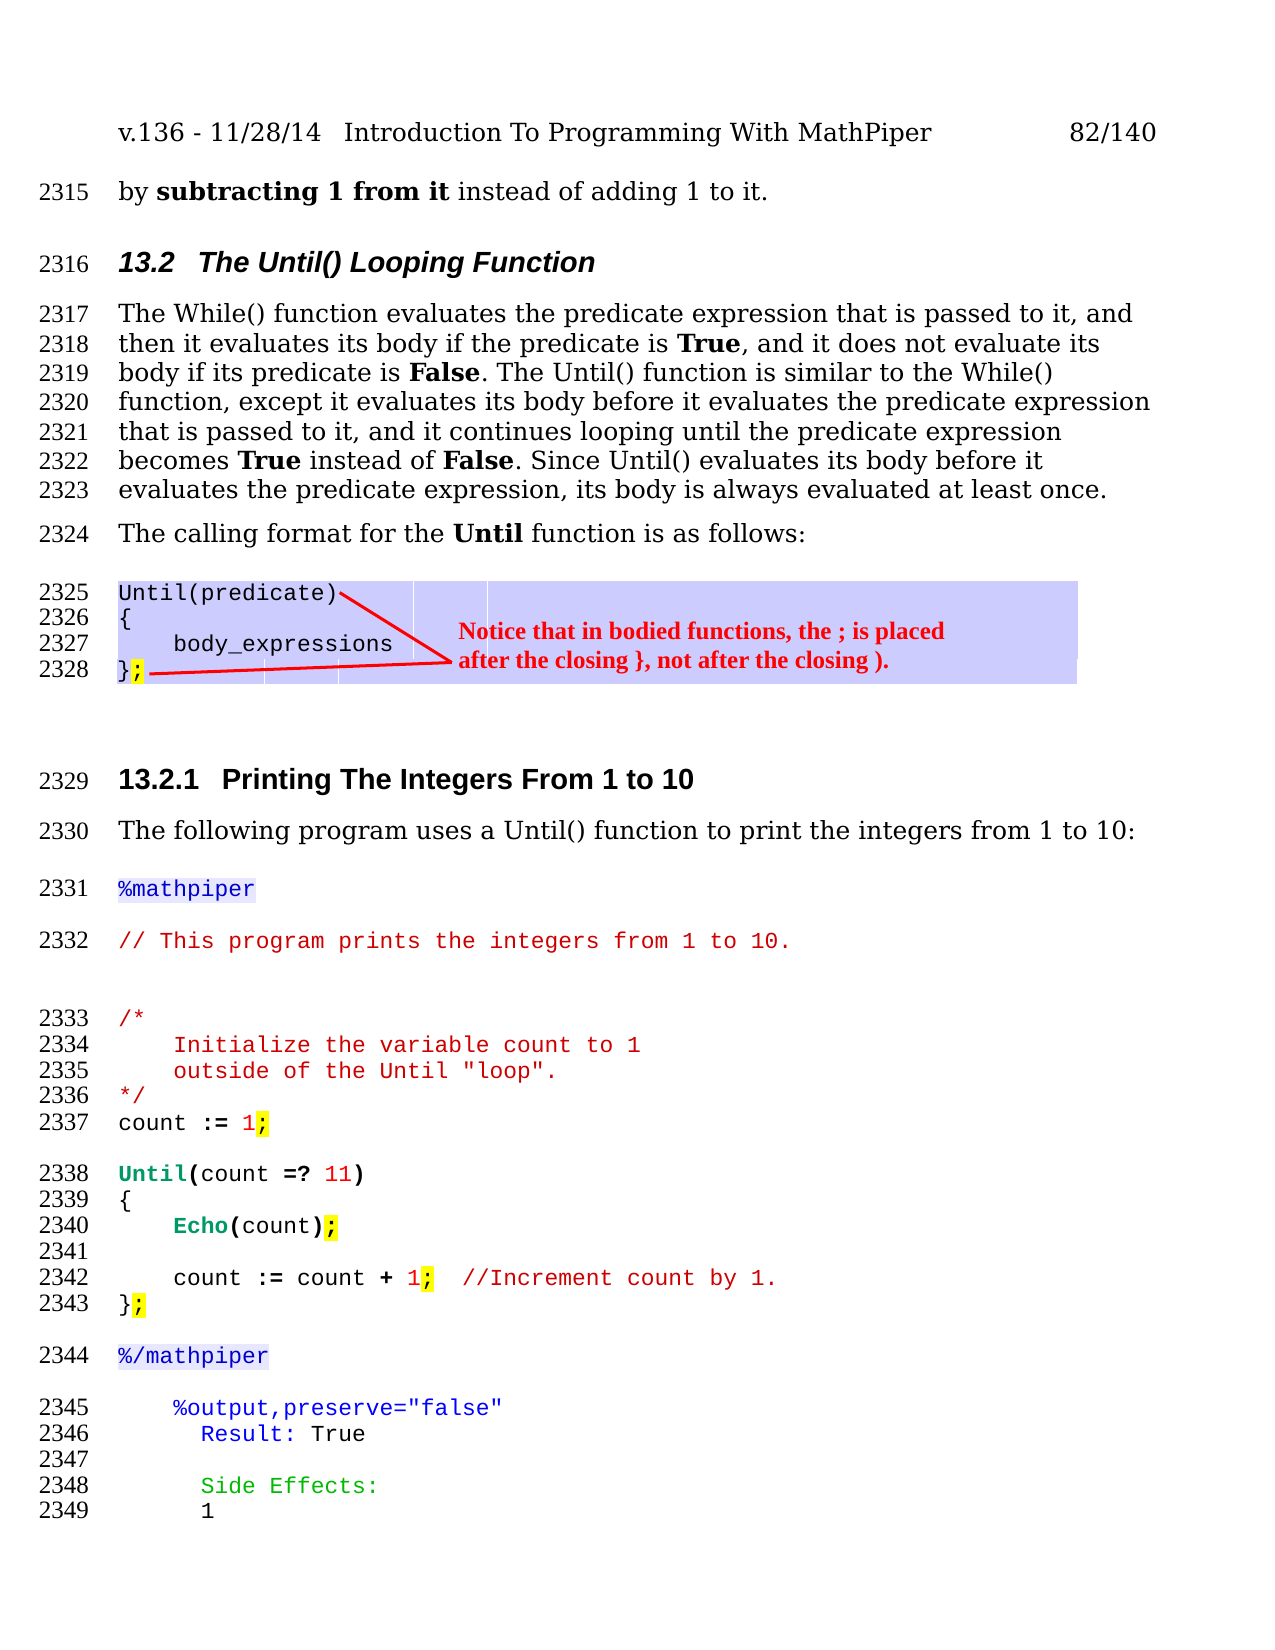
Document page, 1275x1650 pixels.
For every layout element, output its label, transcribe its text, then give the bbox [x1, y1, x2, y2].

text body_expressions [118, 633, 441, 659]
text count := count + 1; //Increment count by 1. [118, 1266, 1157, 1292]
text Until(count =? 11) [118, 1163, 1157, 1189]
text by subtracting 1 from it instead of adding 1 to it. [118, 177, 1157, 206]
text }; [117, 659, 1157, 684]
text Until(predicate) [118, 581, 1157, 607]
text { [368, 607, 1157, 633]
text Echo(count); [118, 1214, 1157, 1241]
text 1 [118, 1500, 1157, 1526]
text outside of the Until "loop". [118, 1059, 1157, 1085]
text %output,preserve="false" [118, 1396, 1157, 1422]
text { [118, 607, 400, 633]
text %/mathpiper [118, 1344, 1157, 1370]
subtitle Printing The Integers From 1 to 10 [118, 762, 1157, 795]
text Result: True [118, 1422, 1157, 1448]
text }; [118, 1292, 1157, 1318]
text // This program prints the integers from 1 to 10. [118, 929, 1157, 955]
text { [118, 1189, 1157, 1214]
text count := 1; [118, 1111, 1157, 1137]
text */ [118, 1085, 1157, 1111]
text %mathpiper [118, 877, 1157, 903]
text Side Effects: [118, 1474, 1157, 1500]
text Initialize the variable count to 1 [118, 1033, 1157, 1059]
text The While() function evaluates the predicate expression that is passed to it, and then it evaluates its body if the predicate is True, and it does not evaluate its body if its predicate is False. The Until() function is similar to the While() function, except it evaluates its body before it evaluates the predicate expression that is passed to it, and it continues looping until the predicate expression becomes True instead of False. Since Until() evaluates its body before it evaluates the predicate expression, its body is always evaluated at least once. [118, 300, 1157, 504]
text The calling format for the Until function is as follows: [118, 519, 1157, 549]
text [409, 633, 1157, 659]
subtitle The Until() Looping Function [118, 245, 1157, 279]
text The following program uses a Until() function to print the integers from 1 to 10: [118, 816, 1157, 845]
text /* [118, 1007, 1157, 1033]
